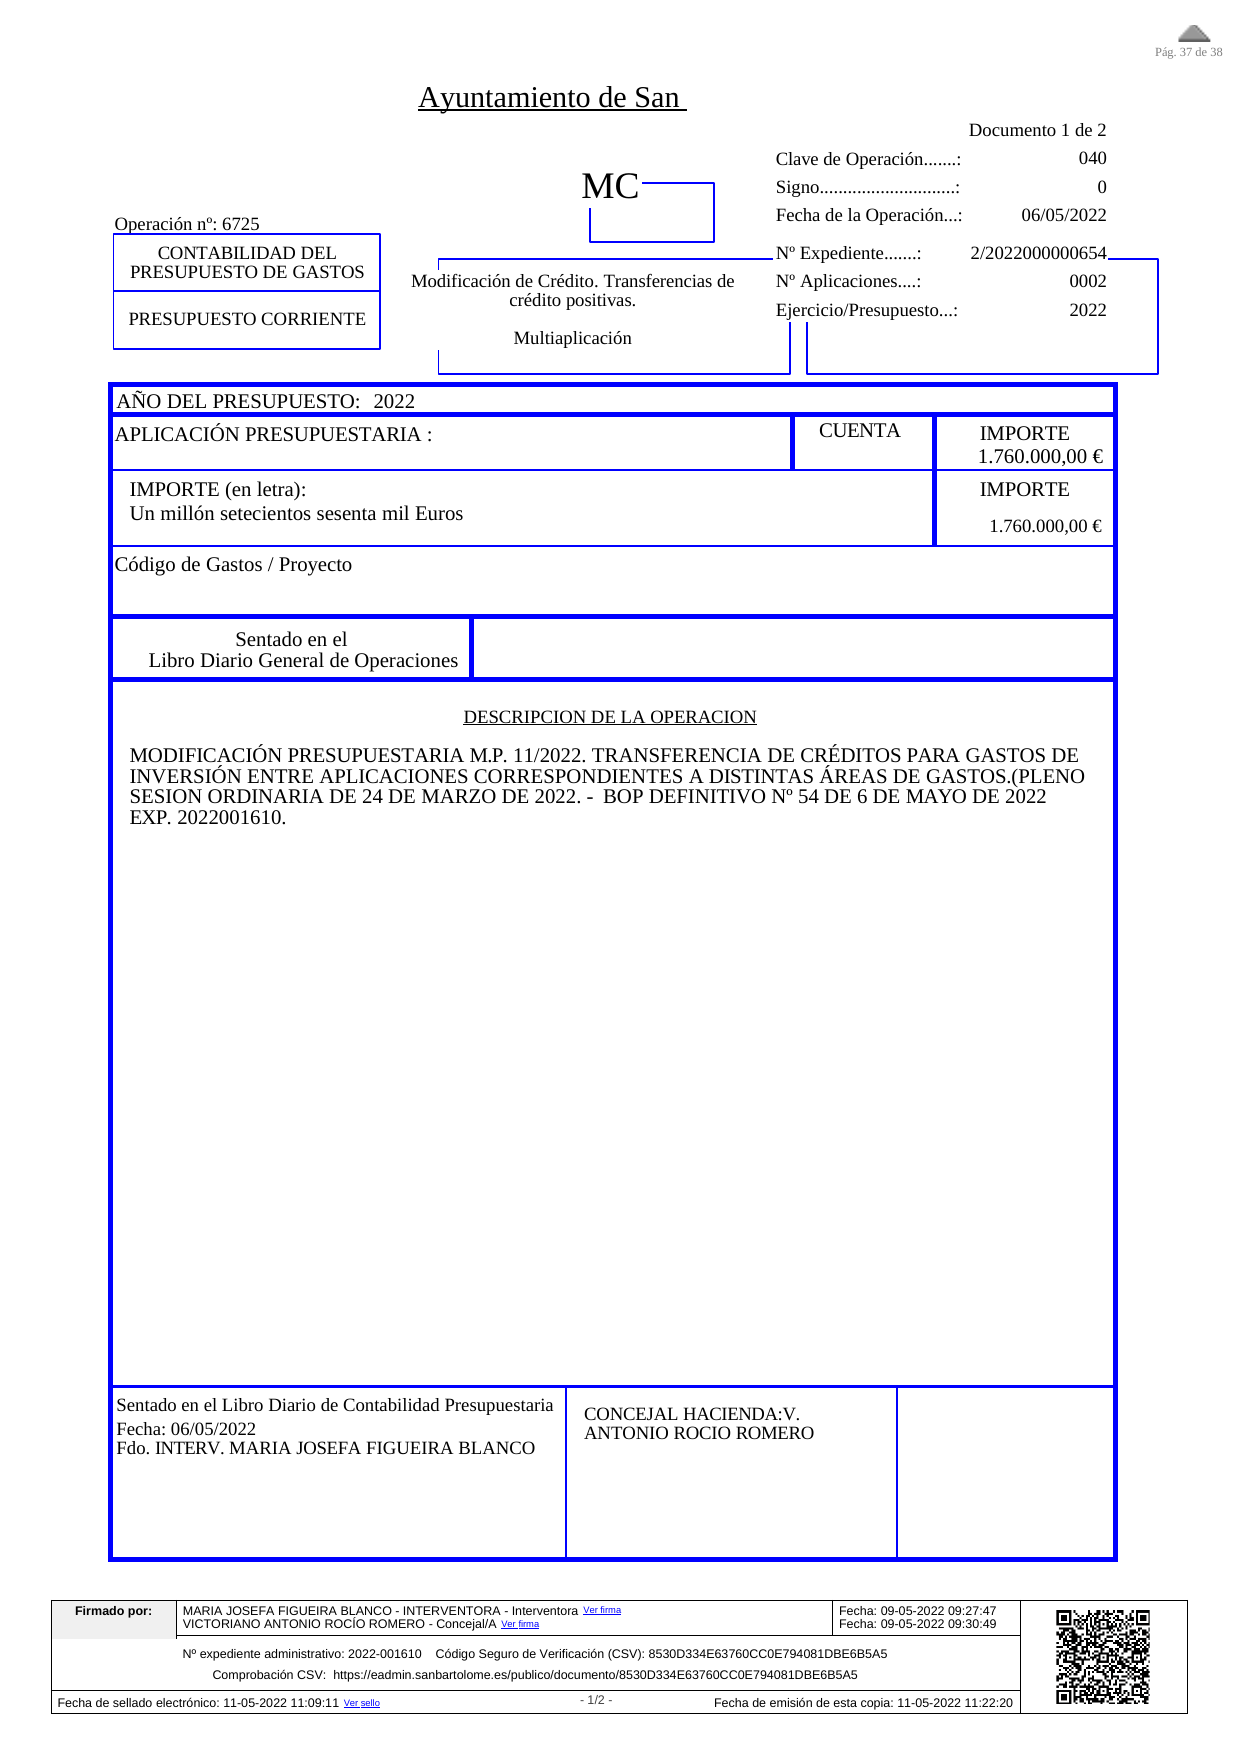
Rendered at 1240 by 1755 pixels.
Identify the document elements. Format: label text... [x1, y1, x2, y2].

table_header AÑO DEL PRESUPUESTO: 2022 [113, 387, 1113, 412]
table_cell IMPORTE 1.760.000,00 € [937, 417, 1113, 469]
table_header Firmado por: [52, 1601, 176, 1635]
picture [1056, 1610, 1150, 1704]
table_cell Fecha de sellado electrónico: 11-05-2022 11:09:11 Ver sello - 1/2 - Fecha de emisión de esta copia: 11-05-2022 11:22:20 [52, 1691, 1020, 1713]
table_cell CUENTA [795, 417, 932, 469]
picture [1177, 25, 1211, 42]
table_cell IMPORTE 1.760.000,00 € [937, 471, 1113, 544]
table_header [1021, 1601, 1187, 1713]
table_cell [898, 1388, 1113, 1557]
table_cell Nº expediente administrativo: 2022-001610 Código Seguro de Verificación (CSV): 8530D334E63760CC0E794081DBE6B5A5 Comprobación CSV: https://eadmin.sanbartolome.es/publico/documento/8530D334E63760CC0E794081DBE6B5A5 [52, 1636, 1020, 1689]
table_cell DESCRIPCION DE LA OPERACION MODIFICACIÓN PRESUPUESTARIA M.P. 11/2022. TRANSFERENCIA DE CRÉDITOS PARA GASTOS DE INVERSIÓN ENTRE APLICACIONES CORRESPONDIENTES A DISTINTAS ÁREAS DE GASTOS.(PLENO SESION ORDINARIA DE 24 DE MARZO DE 2022. - BOP DEFINITIVO Nº 54 DE 6 DE MAYO DE 2022 EXP. 2022001610. [113, 682, 1113, 1385]
table_cell IMPORTE (en letra): Un millón setecientos sesenta mil Euros [113, 471, 932, 544]
table_cell CONCEJAL HACIENDA:V. ANTONIO ROCIO ROMERO [567, 1388, 896, 1557]
table_header Fecha: 09-05-2022 09:27:47 Fecha: 09-05-2022 09:30:49 [833, 1601, 1020, 1635]
table_cell Sentado en el Libro Diario de Contabilidad Presupuestaria Fecha: 06/05/2022 Fdo. INTERV. MARIA JOSEFA FIGUEIRA BLANCO [113, 1388, 565, 1557]
table_cell Sentado en el Libro Diario General de Operaciones [113, 619, 469, 677]
table_cell APLICACIÓN PRESUPUESTARIA : [113, 417, 790, 469]
table_header MARIA JOSEFA FIGUEIRA BLANCO - INTERVENTORA - Interventora Ver firma VICTORIANO ANTONIO ROCÍO ROMERO - Concejal/A Ver firma [177, 1601, 832, 1635]
table_cell Código de Gastos / Proyecto [113, 547, 1113, 614]
table_cell [474, 619, 1113, 677]
